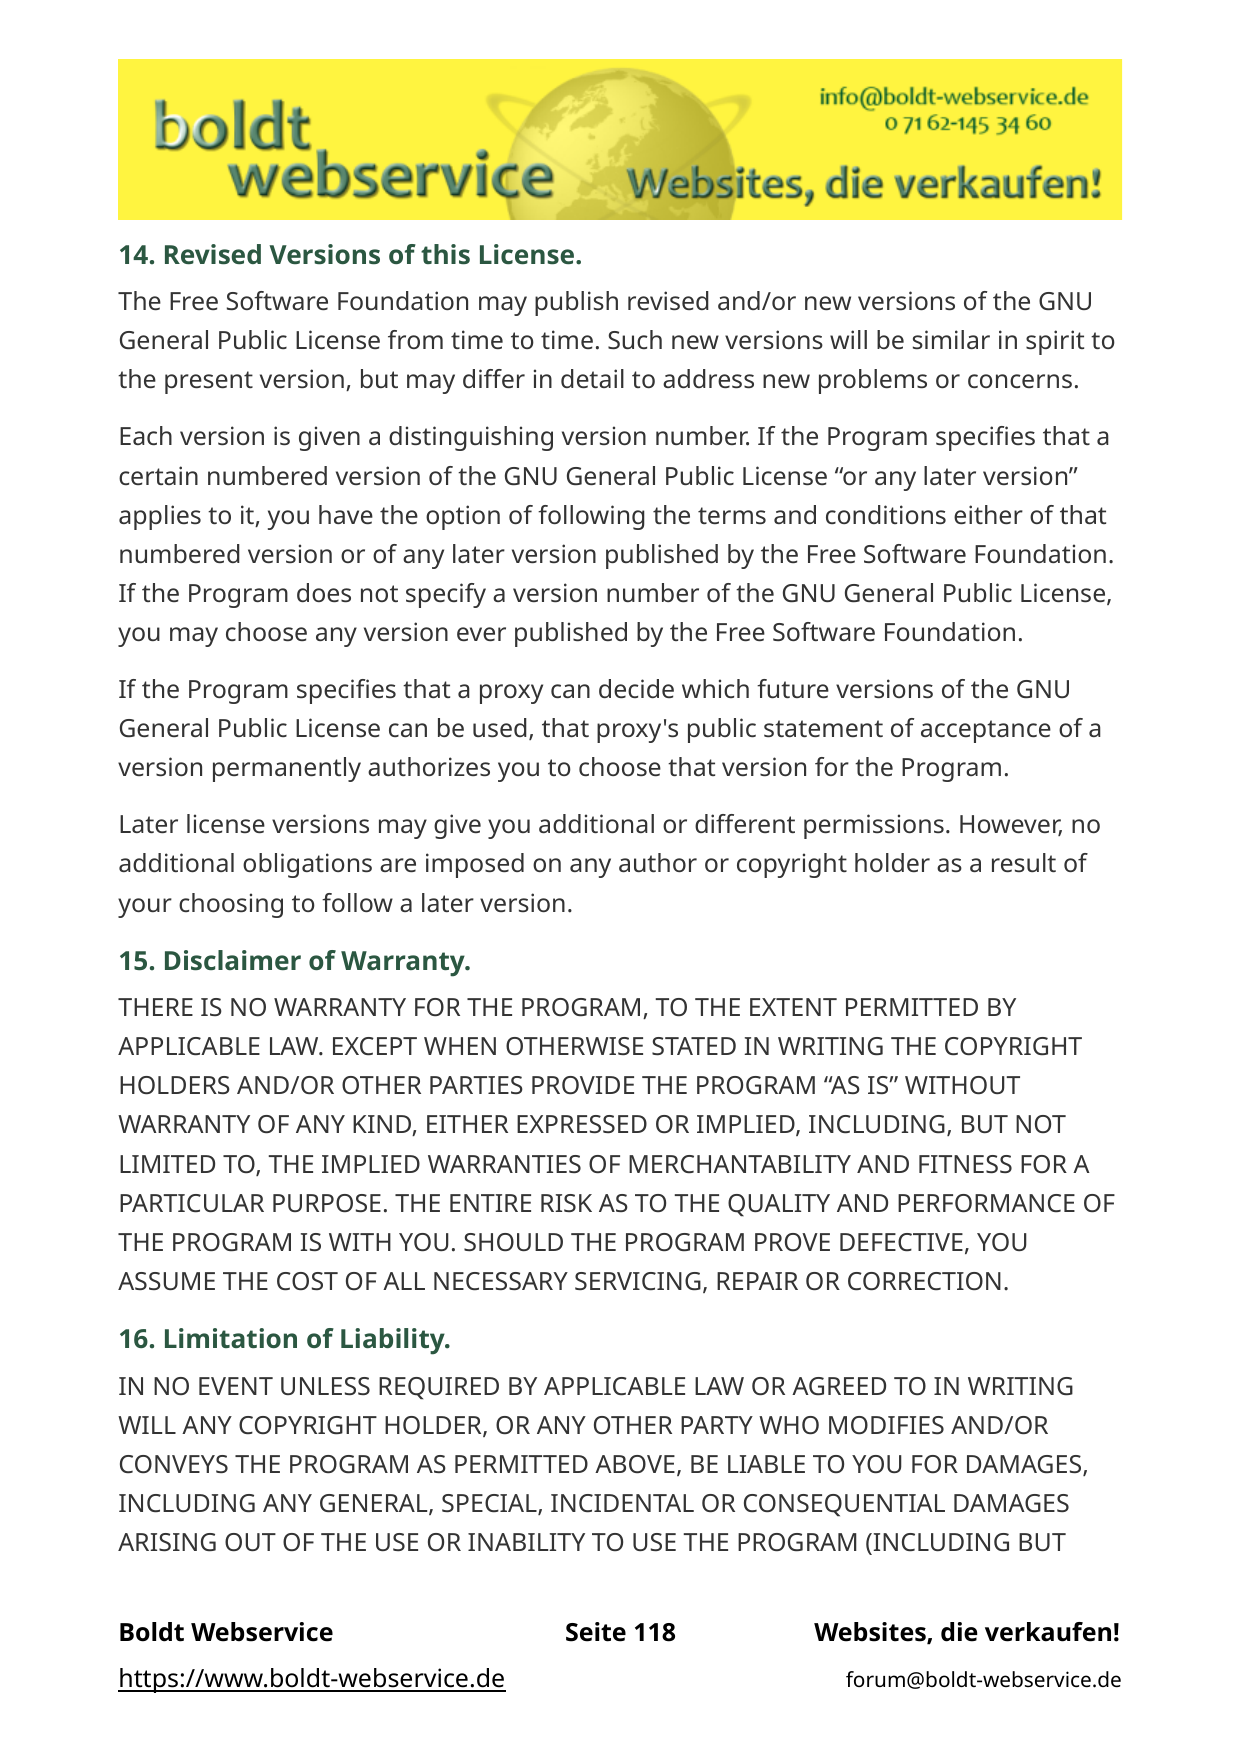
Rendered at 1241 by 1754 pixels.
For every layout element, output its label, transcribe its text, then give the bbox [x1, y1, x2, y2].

picture [118, 59, 1123, 220]
subtitle 16. Limitation of Liability. [118, 1321, 1122, 1356]
text If the Program specifies that a proxy can decide which future versions of the GNU General Public License can be used, that proxy's public statement of acceptance of a version permanently authorizes you to choose that version for the Program. [118, 672, 1122, 784]
text Later license versions may give you additional or different permissions. However, no additional obligations are imposed on any author or copyright holder as a result of your choosing to follow a later version. [118, 807, 1122, 919]
subtitle 15. Disclaimer of Warranty. [118, 942, 1122, 978]
text The Free Software Foundation may publish revised and/or new versions of the GNU General Public License from time to time. Such new versions will be similar in spirit to the present version, but may differ in detail to address new problems or concerns. [118, 284, 1122, 396]
subtitle 14. Revised Versions of this License. [118, 236, 1122, 272]
text IN NO EVENT UNLESS REQUIRED BY APPLICABLE LAW OR AGREED TO IN WRITING WILL ANY COPYRIGHT HOLDER, OR ANY OTHER PARTY WHO MODIFIES AND/OR CONVEYS THE PROGRAM AS PERMITTED ABOVE, BE LIABLE TO YOU FOR DAMAGES, INCLUDING ANY GENERAL, SPECIAL, INCIDENTAL OR CONSEQUENTIAL DAMAGES ARISING OUT OF THE USE OR INABILITY TO USE THE PROGRAM (INCLUDING BUT [118, 1368, 1122, 1559]
text Each version is given a distinguishing version number. If the Program specifies that a certain numbered version of the GNU General Public License “or any later version” applies to it, you have the option of following the terms and conditions either of that numbered version or of any later version published by the Free Software Foundation. If the Program does not specify a version number of the GNU General Public License, you may choose any version ever published by the Free Software Foundation. [118, 419, 1122, 649]
text THERE IS NO WARRANTY FOR THE PROGRAM, TO THE EXTENT PERMITTED BY APPLICABLE LAW. EXCEPT WHEN OTHERWISE STATED IN WRITING THE COPYRIGHT HOLDERS AND/OR OTHER PARTIES PROVIDE THE PROGRAM “AS IS” WITHOUT WARRANTY OF ANY KIND, EITHER EXPRESSED OR IMPLIED, INCLUDING, BUT NOT LIMITED TO, THE IMPLIED WARRANTIES OF MERCHANTABILITY AND FITNESS FOR A PARTICULAR PURPOSE. THE ENTIRE RISK AS TO THE QUALITY AND PERFORMANCE OF THE PROGRAM IS WITH YOU. SHOULD THE PROGRAM PROVE DEFECTIVE, YOU ASSUME THE COST OF ALL NECESSARY SERVICING, REPAIR OR CORRECTION. [118, 989, 1122, 1298]
